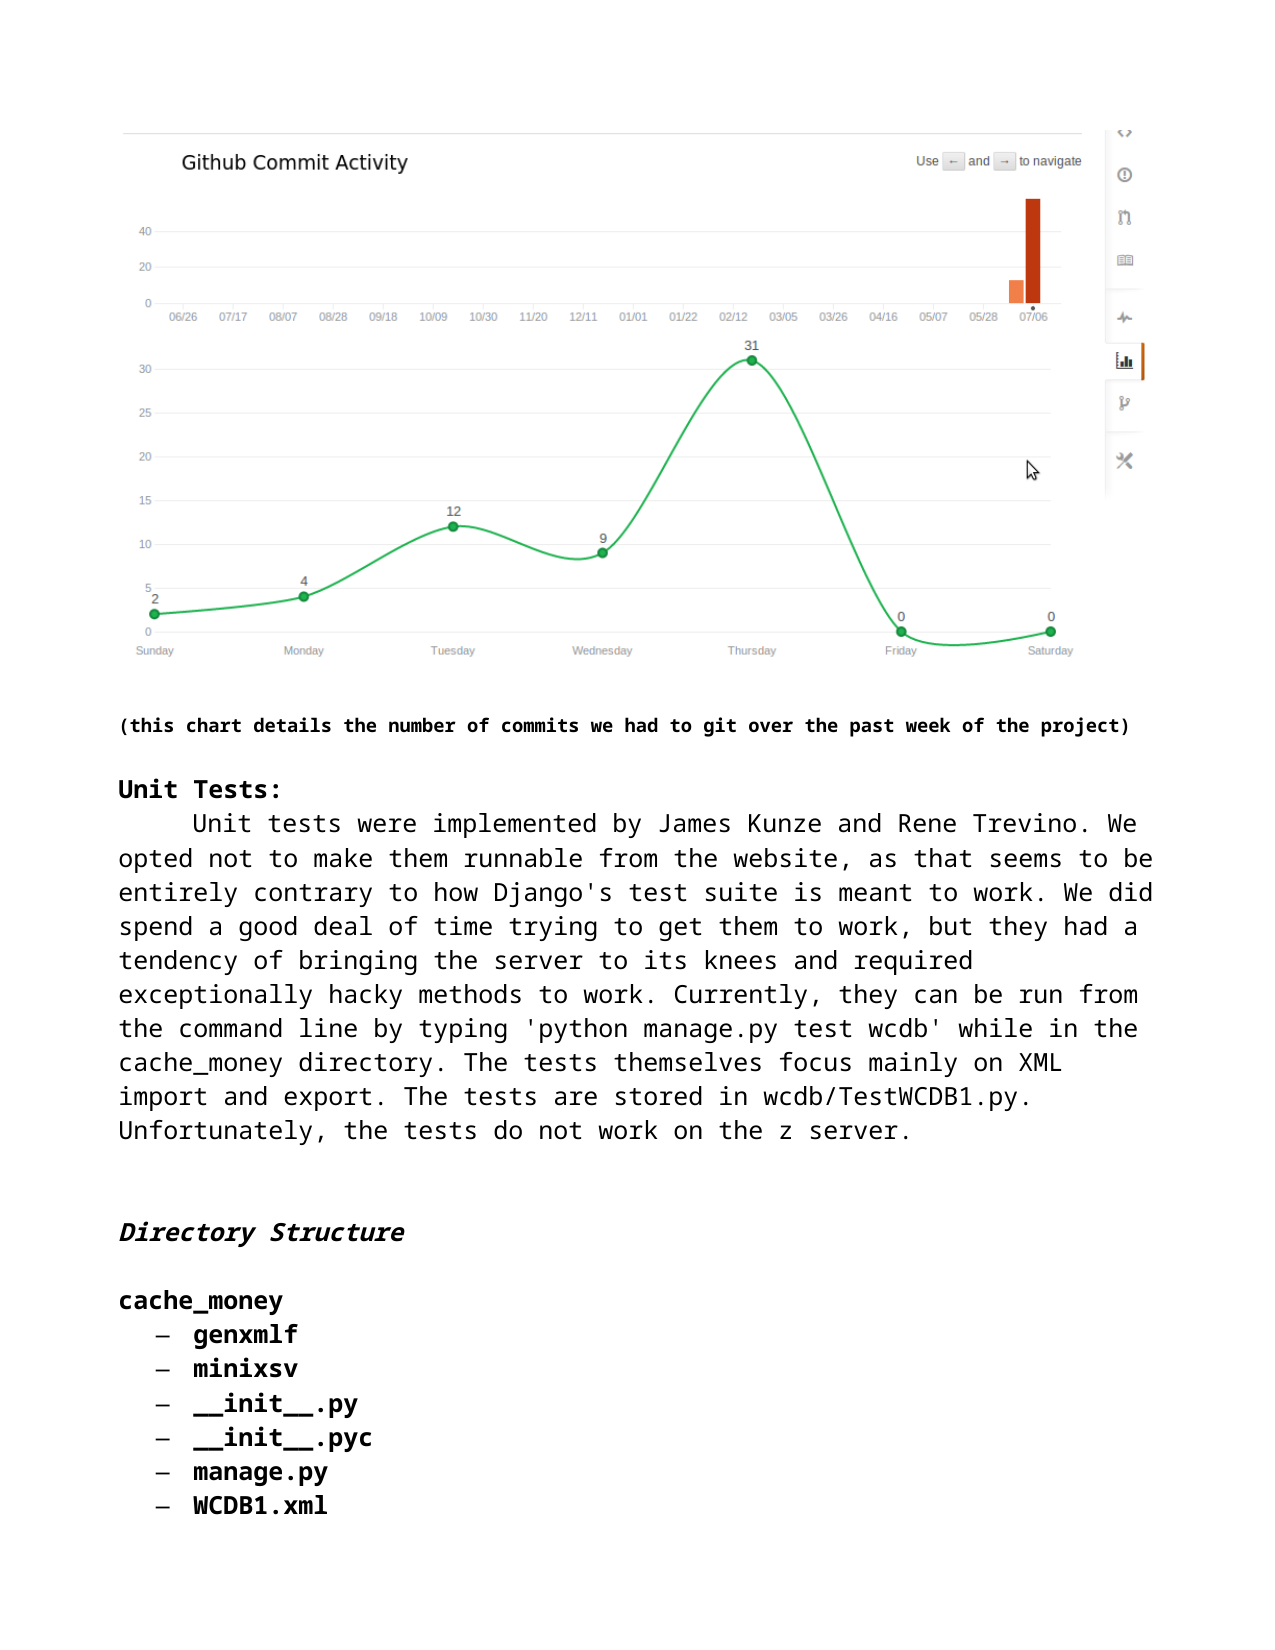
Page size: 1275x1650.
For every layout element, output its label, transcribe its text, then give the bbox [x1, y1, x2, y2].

list __init__.pyc [156, 1419, 1157, 1453]
list WCDB1.xml [156, 1487, 1157, 1521]
list __init__.py [156, 1385, 1157, 1419]
list minixsv [156, 1351, 1157, 1385]
text Directory Structure [118, 1215, 1157, 1249]
picture [118, 130, 1157, 713]
text Unit Tests: Unit tests were implemented by James Kunze and Rene Trevino. We opted not to make them runnable from the website, as that seems to be entirely contrary to how Django's test suite is meant to work. We did spend a good deal of time trying to get them to work, but they had a tendency of bringing the server to its knees and required exceptionally hacky methods to work. Currently, they can be run from the command line by typing 'python manage.py test wcdb' while in the cache_money directory. The tests themselves focus mainly on XML import and export. The tests are stored in wcdb/TestWCDB1.py. Unfortunately, the tests do not work on the z server. [118, 772, 1157, 1147]
list genxmlf [156, 1317, 1157, 1351]
text (this chart details the number of commits we had to git over the past week of the project) [118, 713, 1157, 738]
list manage.py [156, 1453, 1157, 1487]
text [118, 118, 1157, 130]
text cache_money [118, 1283, 1157, 1317]
